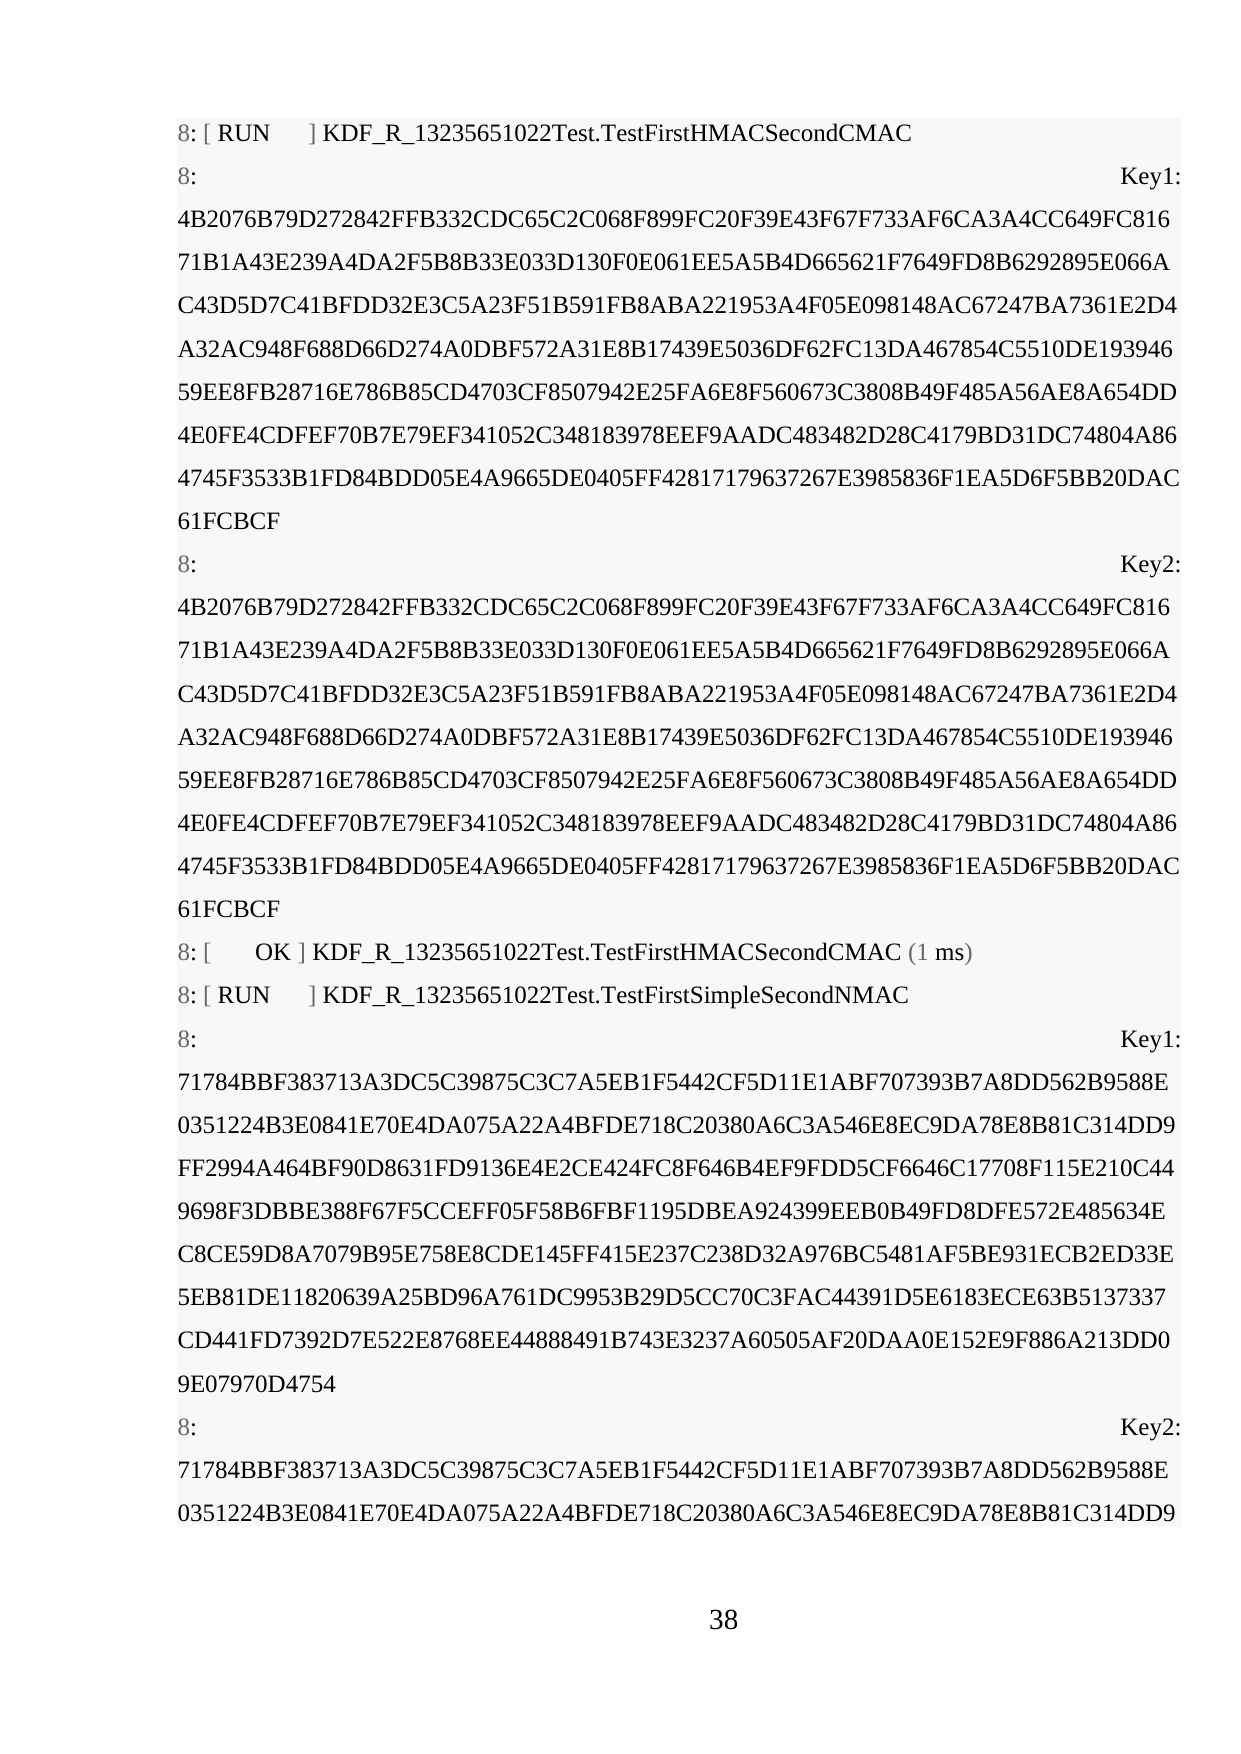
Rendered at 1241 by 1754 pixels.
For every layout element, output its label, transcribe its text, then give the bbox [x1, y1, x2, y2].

text 8: Key2: 4B2076B79D272842FFB332CDC65C2C068F899FC20F39E43F67F733AF6CA3A4CC649FC81671B1A43E239A4DA2F5B8B33E033D130F0E061EE5A5B4D665621F7649FD8B6292895E066AC43D5D7C41BFDD32E3C5A23F51B591FB8ABA221953A4F05E098148AC67247BA7361E2D4A32AC948F688D66D274A0DBF572A31E8B17439E5036DF62FC13DA467854C5510DE19394659EE8FB28716E786B85CD4703CF8507942E25FA6E8F560673C3808B49F485A56AE8A654DD4E0FE4CDFEF70B7E79EF341052C348183978EEF9AADC483482D28C4179BD31DC74804A864745F3533B1FD84BDD05E4A9665DE0405FF42817179637267E3985836F1EA5D6F5BB20DAC61FCBCF [177, 549, 1181, 923]
text 8: Key2: 71784BBF383713A3DC5C39875C3C7A5EB1F5442CF5D11E1ABF707393B7A8DD562B9588E0351224B3E0841E70E4DA075A22A4BFDE718C20380A6C3A546E8EC9DA78E8B81C314DD9 [177, 1412, 1181, 1527]
text 8: Key1: 71784BBF383713A3DC5C39875C3C7A5EB1F5442CF5D11E1ABF707393B7A8DD562B9588E0351224B3E0841E70E4DA075A22A4BFDE718C20380A6C3A546E8EC9DA78E8B81C314DD9FF2994A464BF90D8631FD9136E4E2CE424FC8F646B4EF9FDD5CF6646C17708F115E210C449698F3DBBE388F67F5CCEFF05F58B6FBF1195DBEA924399EEB0B49FD8DFE572E485634EC8CE59D8A7079B95E758E8CDE145FF415E237C238D32A976BC5481AF5BE931ECB2ED33E5EB81DE11820639A25BD96A761DC9953B29D5CC70C3FAC44391D5E6183ECE63B5137337CD441FD7392D7E522E8768EE44888491B743E3237A60505AF20DAA0E152E9F886A213DD09E07970D4754 [177, 1024, 1181, 1397]
text 8: [ OK ] KDF_R_13235651022Test.TestFirstHMACSecondCMAC (1 ms) [177, 937, 1181, 966]
text 8: [ RUN ] KDF_R_13235651022Test.TestFirstSimpleSecondNMAC [177, 981, 1181, 1009]
text 8: [ RUN ] KDF_R_13235651022Test.TestFirstHMACSecondCMAC [177, 118, 1181, 147]
text 8: Key1: 4B2076B79D272842FFB332CDC65C2C068F899FC20F39E43F67F733AF6CA3A4CC649FC81671B1A43E239A4DA2F5B8B33E033D130F0E061EE5A5B4D665621F7649FD8B6292895E066AC43D5D7C41BFDD32E3C5A23F51B591FB8ABA221953A4F05E098148AC67247BA7361E2D4A32AC948F688D66D274A0DBF572A31E8B17439E5036DF62FC13DA467854C5510DE19394659EE8FB28716E786B85CD4703CF8507942E25FA6E8F560673C3808B49F485A56AE8A654DD4E0FE4CDFEF70B7E79EF341052C348183978EEF9AADC483482D28C4179BD31DC74804A864745F3533B1FD84BDD05E4A9665DE0405FF42817179637267E3985836F1EA5D6F5BB20DAC61FCBCF [177, 161, 1181, 535]
